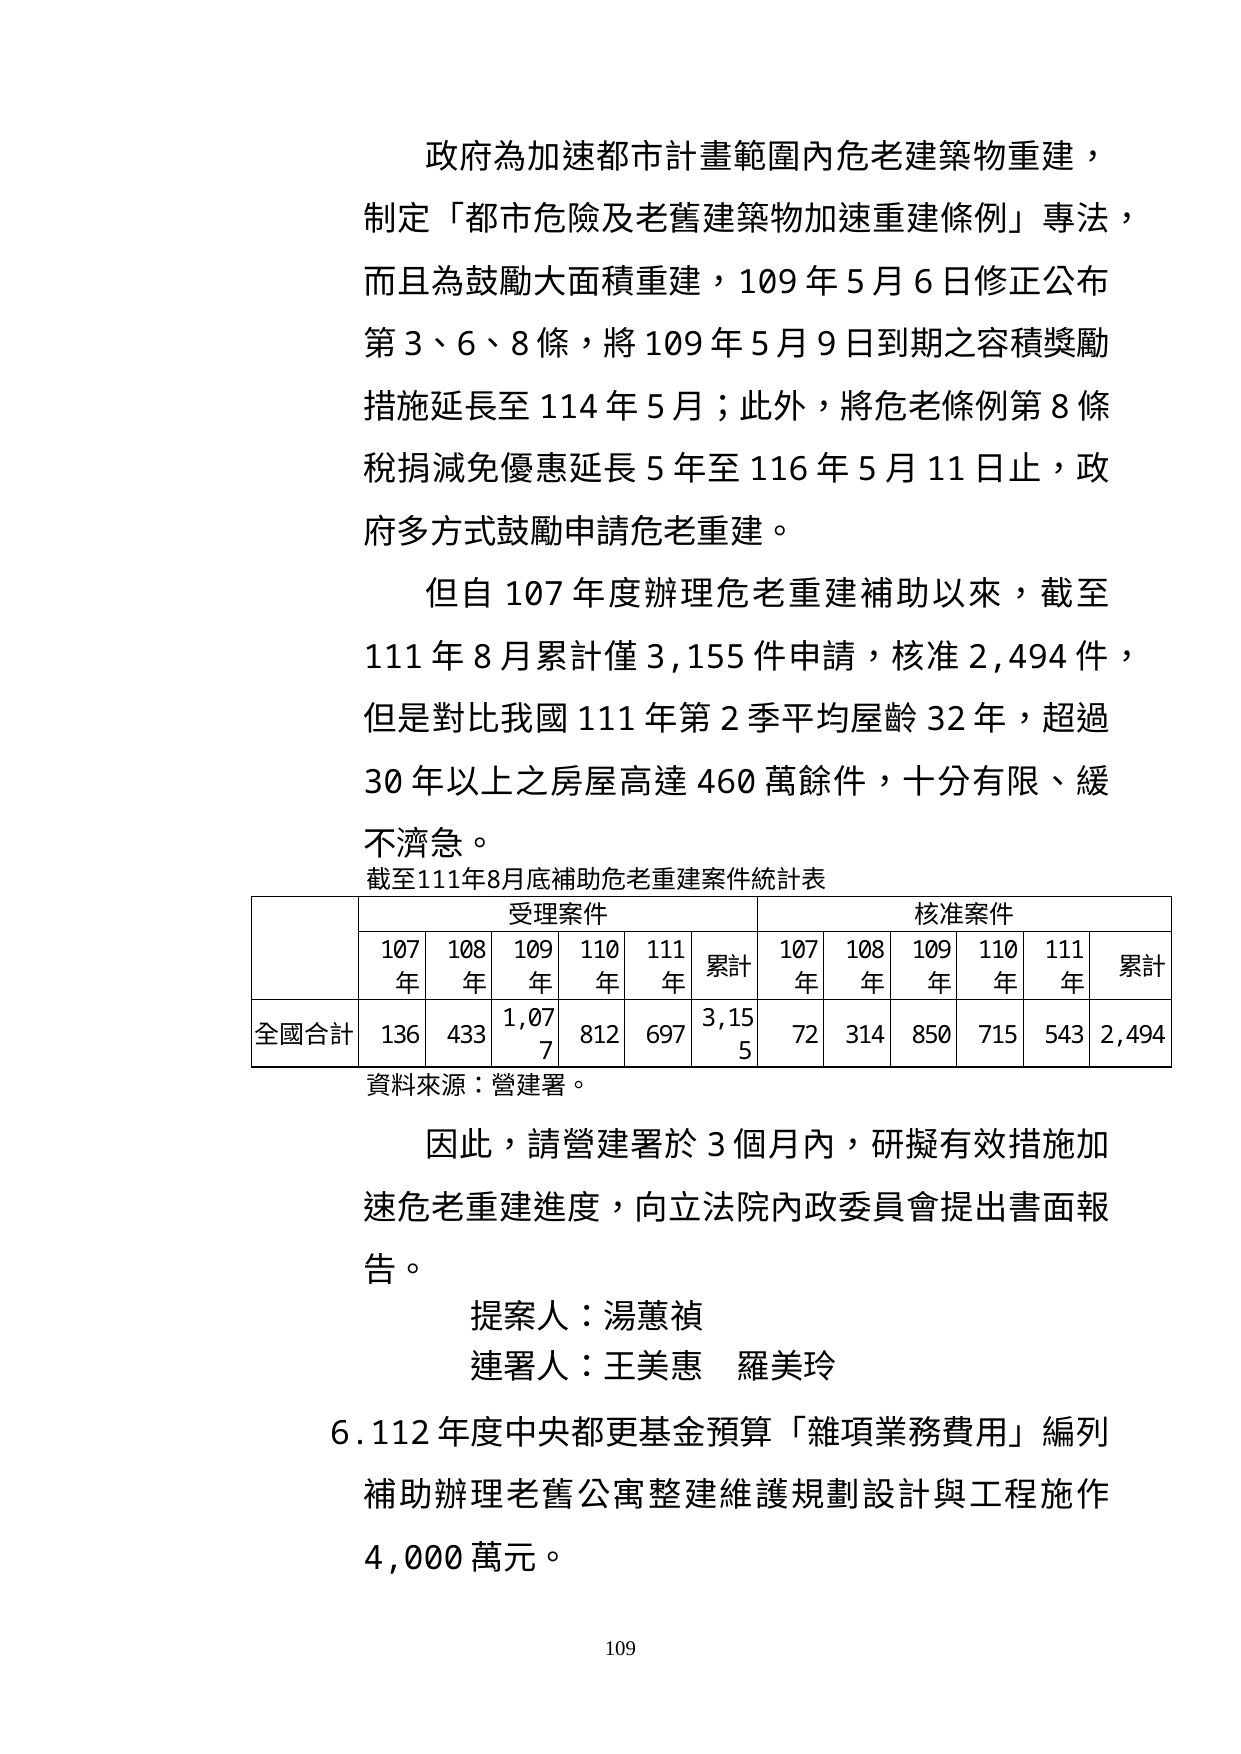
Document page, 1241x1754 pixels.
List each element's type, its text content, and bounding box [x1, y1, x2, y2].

table_cell 543 [1024, 1000, 1089, 1066]
text 提案人：湯蕙禎 [263, 1288, 1113, 1338]
text 6.112年度中央都更基金預算「雜項業務費用」編列補助辦理老舊公寓整建維護規劃設計與工程施作4,000萬元。 [330, 1388, 1110, 1576]
table_cell 715 [957, 1000, 1023, 1066]
text 因此，請營建署於3個月內，研擬有效措施加速危老重建進度，向立法院內政委員會提出書面報告。 [363, 1101, 1110, 1288]
text 但自107年度辦理危老重建補助以來，截至111年8月累計僅3,155件申請，核准2,494件，但是對比我國111年第2季平均屋齡32年，超過30年以上之房屋高達460萬餘件，十分有限、緩不濟急。 [363, 550, 1110, 862]
table_cell 812 [559, 1000, 624, 1066]
table_cell 107年 [758, 932, 823, 999]
table_cell 110年 [559, 932, 624, 999]
text 資料來源：營建署。 [366, 1068, 1110, 1101]
table_header 受理案件 [359, 897, 757, 931]
table_cell 108年 [824, 932, 890, 999]
table_cell 2,494 [1090, 1000, 1171, 1066]
table_cell 433 [426, 1000, 491, 1066]
table_cell 109年 [492, 932, 558, 999]
table_cell 111年 [1024, 932, 1089, 999]
table_cell 108年 [426, 932, 491, 999]
table_cell 累計 [692, 932, 757, 999]
table_cell 1,077 [492, 1000, 558, 1066]
table_cell 314 [824, 1000, 890, 1066]
table_cell 全國合計 [252, 1000, 358, 1066]
table_header 核准案件 [758, 897, 1171, 931]
table_cell 697 [625, 1000, 691, 1066]
table_cell 111年 [625, 932, 691, 999]
table_cell 136 [359, 1000, 425, 1066]
table_header [252, 897, 358, 999]
text 連署人：王美惠 羅美玲 [263, 1338, 1113, 1388]
table_cell 110年 [957, 932, 1023, 999]
table_cell 109年 [891, 932, 956, 999]
table_cell 850 [891, 1000, 956, 1066]
table_cell 107年 [359, 932, 425, 999]
table_cell 累計 [1090, 932, 1171, 999]
table_cell 72 [758, 1000, 823, 1066]
text 政府為加速都市計畫範圍內危老建築物重建，制定「都市危險及老舊建築物加速重建條例」專法，而且為鼓勵大面積重建，109年5月6日修正公布第3、6、8條，將109年5月9日到期之容積獎勵措施延長至114年5月；此外，將危老條例第8條稅捐減免優惠延長5年至116年5月11日止，政府多方式鼓勵申請危老重建。 [363, 112, 1110, 550]
text 截至111年8月底補助危老重建案件統計表 [366, 862, 1110, 896]
table_cell 3,155 [692, 1000, 757, 1066]
